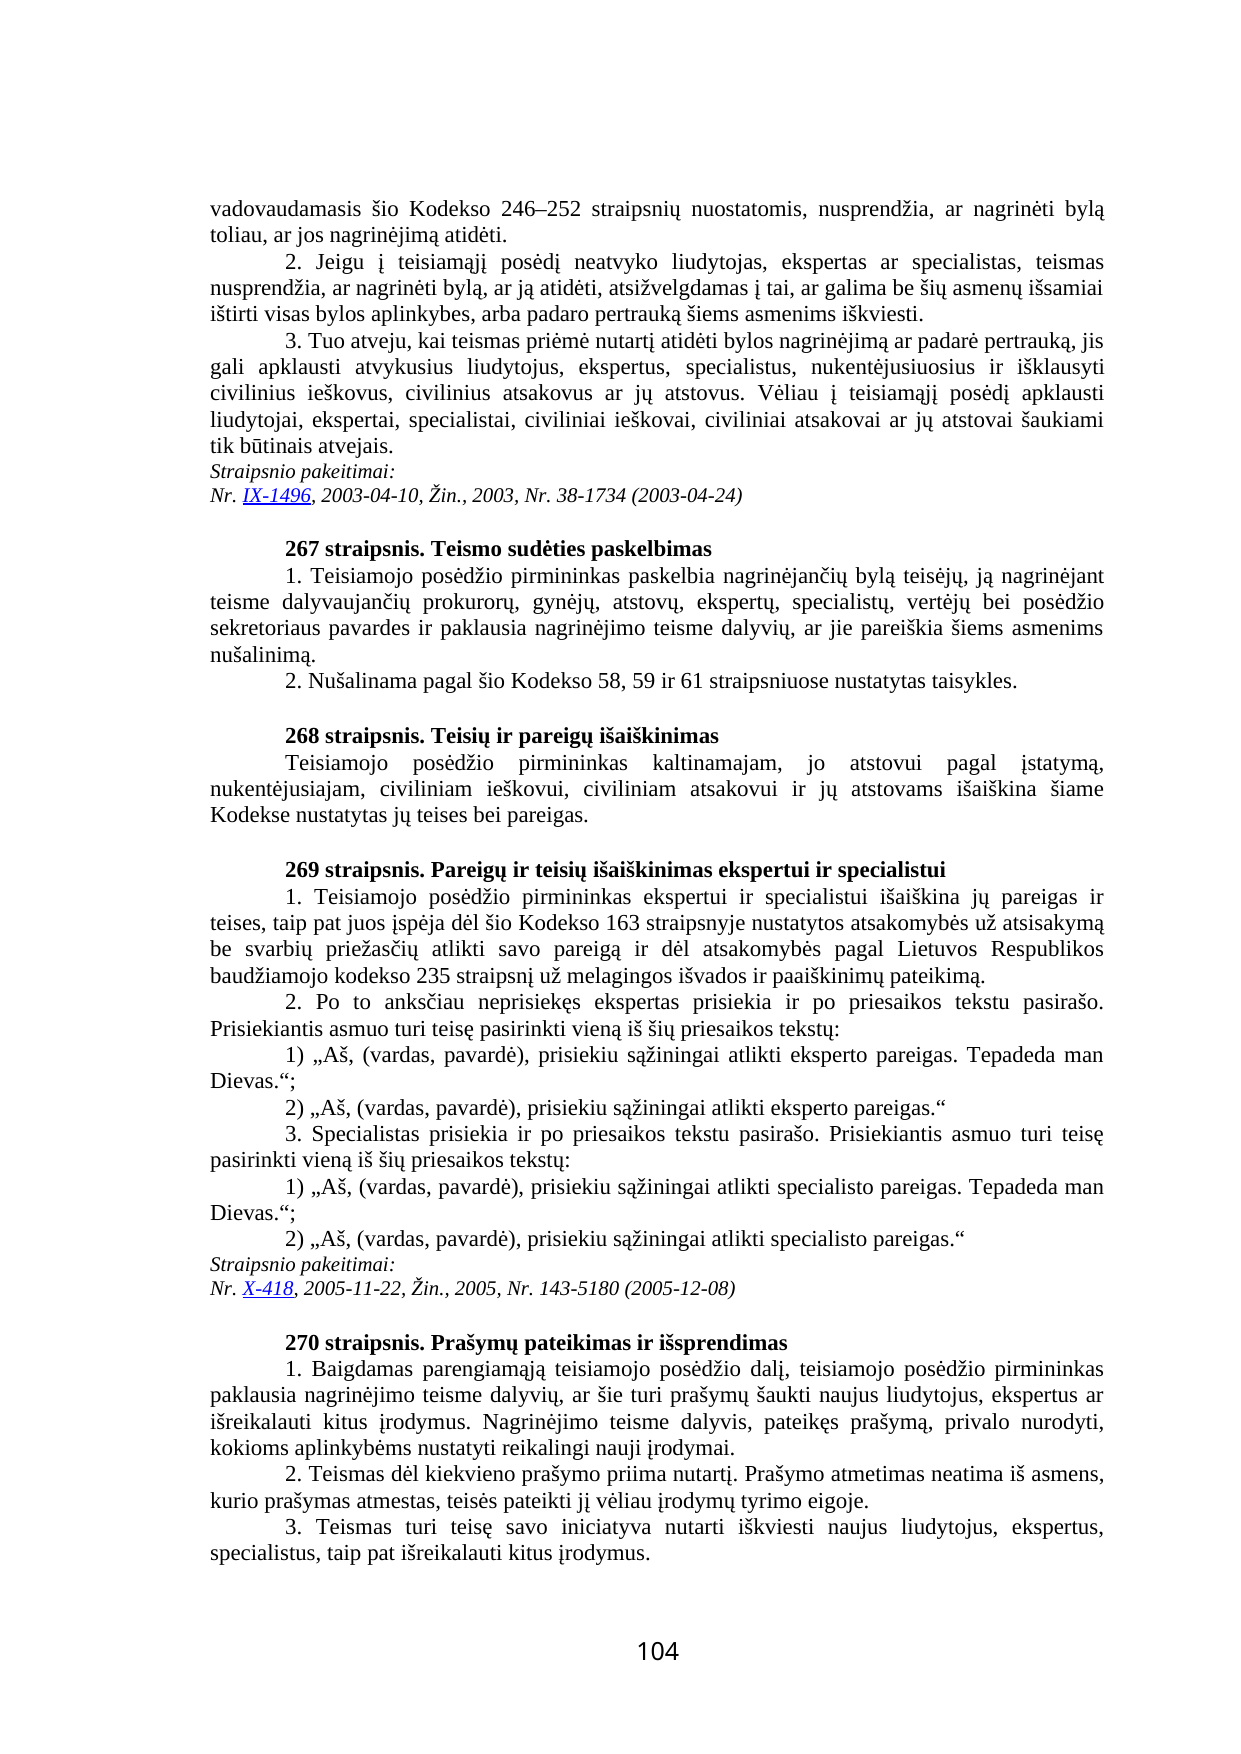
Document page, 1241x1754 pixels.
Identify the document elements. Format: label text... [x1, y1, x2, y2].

text Nr. X-418, 2005-11-22, Žin., 2005, Nr. 143-5180 (2005-12-08) [210, 1276, 1106, 1300]
text 2. Nušalinama pagal šio Kodekso 58, 59 ir 61 straipsniuose nustatytas taisykles. [210, 667, 1106, 693]
text 3. Tuo atveju, kai teismas priėmė nutartį atidėti bylos nagrinėjimą ar padarė pertrauką, jis gali apklausti atvykusius liudytojus, ekspertus, specialistus, nukentėjusiuosius ir išklausyti civilinius ieškovus, civilinius atsakovus ar jų atstovus. Vėliau į teisiamąjį posėdį apklausti liudytojai, ekspertai, specialistai, civiliniai ieškovai, civiliniai atsakovai ar jų atstovai šaukiami tik būtinais atvejais. [210, 327, 1106, 458]
text Straipsnio pakeitimai: [210, 458, 1106, 483]
text 267 straipsnis. Teismo sudėties paskelbimas [210, 535, 1106, 562]
text Teisiamojo posėdžio pirmininkas kaltinamajam, jo atstovui pagal įstatymą, nukentėjusiajam, civiliniam ieškovui, civiliniam atsakovui ir jų atstovams išaiškina šiame Kodekse nustatytas jų teises bei pareigas. [210, 749, 1106, 828]
text Straipsnio pakeitimai: [210, 1252, 1106, 1276]
text 3. Teismas turi teisę savo iniciatyva nutarti iškviesti naujus liudytojus, ekspertus, specialistus, taip pat išreikalauti kitus įrodymus. [210, 1513, 1106, 1566]
text 269 straipsnis. Pareigų ir teisių išaiškinimas ekspertui ir specialistui [210, 856, 1106, 883]
text 268 straipsnis. Teisių ir pareigų išaiškinimas [210, 722, 1106, 749]
text 270 straipsnis. Prašymų pateikimas ir išsprendimas [210, 1329, 1106, 1355]
text 1. Baigdamas parengiamąją teisiamojo posėdžio dalį, teisiamojo posėdžio pirmininkas paklausia nagrinėjimo teisme dalyvių, ar šie turi prašymų šaukti naujus liudytojus, ekspertus ar išreikalauti kitus įrodymus. Nagrinėjimo teisme dalyvis, pateikęs prašymą, privalo nurodyti, kokioms aplinkybėms nustatyti reikalingi nauji įrodymai. [210, 1355, 1106, 1460]
text 1) „Aš, (vardas, pavardė), prisiekiu sąžiningai atlikti specialisto pareigas. Tepadeda man Dievas.“; [210, 1173, 1106, 1225]
text 2. Teismas dėl kiekvieno prašymo priima nutartį. Prašymo atmetimas neatima iš asmens, kurio prašymas atmestas, teisės pateikti jį vėliau įrodymų tyrimo eigoje. [210, 1460, 1106, 1513]
text 2) „Aš, (vardas, pavardė), prisiekiu sąžiningai atlikti eksperto pareigas.“ [210, 1094, 1106, 1120]
text 2. Po to anksčiau neprisiekęs ekspertas prisiekia ir po priesaikos tekstu pasirašo. Prisiekiantis asmuo turi teisę pasirinkti vieną iš šių priesaikos tekstų: [210, 988, 1106, 1041]
text vadovaudamasis šio Kodekso 246–252 straipsnių nuostatomis, nusprendžia, ar nagrinėti bylą toliau, ar jos nagrinėjimą atidėti. [210, 195, 1106, 248]
text 1. Teisiamojo posėdžio pirmininkas ekspertui ir specialistui išaiškina jų pareigas ir teises, taip pat juos įspėja dėl šio Kodekso 163 straipsnyje nustatytos atsakomybės už atsisakymą be svarbių priežasčių atlikti savo pareigą ir dėl atsakomybės pagal Lietuvos Respublikos baudžiamojo kodekso 235 straipsnį už melagingos išvados ir paaiškinimų pateikimą. [210, 883, 1106, 988]
text 1. Teisiamojo posėdžio pirmininkas paskelbia nagrinėjančių bylą teisėjų, ją nagrinėjant teisme dalyvaujančių prokurorų, gynėjų, atstovų, ekspertų, specialistų, vertėjų bei posėdžio sekretoriaus pavardes ir paklausia nagrinėjimo teisme dalyvių, ar jie pareiškia šiems asmenims nušalinimą. [210, 562, 1106, 667]
text 3. Specialistas prisiekia ir po priesaikos tekstu pasirašo. Prisiekiantis asmuo turi teisę pasirinkti vieną iš šių priesaikos tekstų: [210, 1120, 1106, 1173]
text 2. Jeigu į teisiamąjį posėdį neatvyko liudytojas, ekspertas ar specialistas, teismas nusprendžia, ar nagrinėti bylą, ar ją atidėti, atsižvelgdamas į tai, ar galima be šių asmenų išsamiai ištirti visas bylos aplinkybes, arba padaro pertrauką šiems asmenims iškviesti. [210, 248, 1106, 327]
text 1) „Aš, (vardas, pavardė), prisiekiu sąžiningai atlikti eksperto pareigas. Tepadeda man Dievas.“; [210, 1041, 1106, 1094]
text 2) „Aš, (vardas, pavardė), prisiekiu sąžiningai atlikti specialisto pareigas.“ [210, 1225, 1106, 1252]
text Nr. IX-1496, 2003-04-10, Žin., 2003, Nr. 38-1734 (2003-04-24) [210, 483, 1106, 507]
